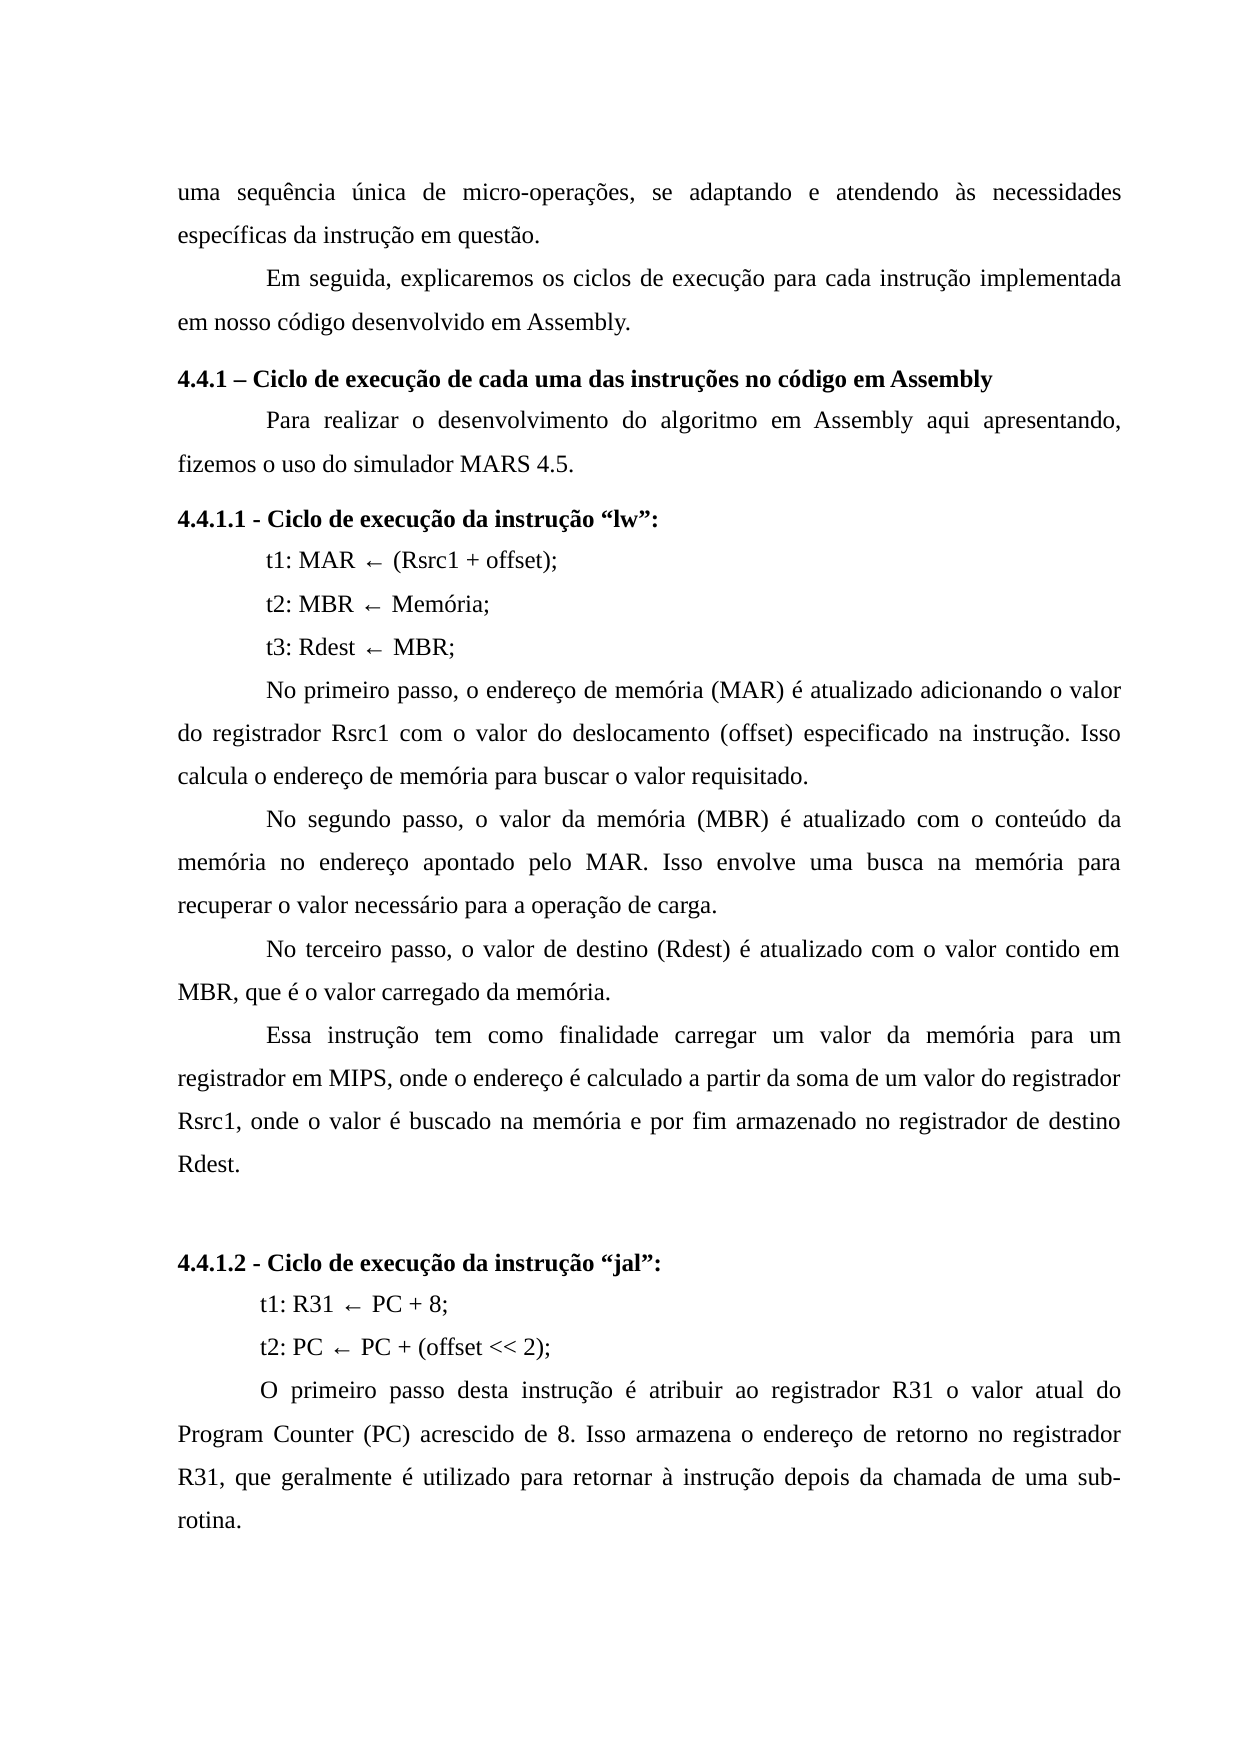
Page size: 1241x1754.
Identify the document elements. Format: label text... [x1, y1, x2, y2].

text t2: PC ← PC + (offset << 2); [177, 1332, 1122, 1361]
text t1: MAR ← (Rsrc1 + offset); [177, 546, 1122, 574]
subtitle 4.4.1.1 - Ciclo de execução da instrução “lw”: [177, 504, 1122, 533]
text No primeiro passo, o endereço de memória (MAR) é atualizado adicionando o valor do registrador Rsrc1 com o valor do deslocamento (offset) especificado na instrução. Isso calcula o endereço de memória para buscar o valor requisitado. [177, 675, 1122, 790]
text t2: MBR ← Memória; [177, 589, 1122, 617]
subtitle 4.4.1.2 - Ciclo de execução da instrução “jal”: [177, 1248, 1122, 1277]
text No segundo passo, o valor da memória (MBR) é atualizado com o conteúdo da memória no endereço apontado pelo MAR. Isso envolve uma busca na memória para recuperar o valor necessário para a operação de carga. [177, 804, 1122, 919]
text t3: Rdest ← MBR; [177, 632, 1122, 661]
text O primeiro passo desta instrução é atribuir ao registrador R31 o valor atual do Program Counter (PC) acrescido de 8. Isso armazena o endereço de retorno no registrador R31, que geralmente é utilizado para retornar à instrução depois da chamada de uma sub-rotina. [177, 1376, 1122, 1534]
text t1: R31 ← PC + 8; [177, 1289, 1122, 1318]
subtitle 4.4.1 – Ciclo de execução de cada uma das instruções no código em Assembly [177, 364, 1122, 393]
text uma sequência única de micro-operações, se adaptando e atendendo às necessidades específicas da instrução em questão. [177, 177, 1122, 249]
text Em seguida, explicaremos os ciclos de execução para cada instrução implementada em nosso código desenvolvido em Assembly. [177, 263, 1122, 335]
text Para realizar o desenvolvimento do algoritmo em Assembly aqui apresentando, fizemos o uso do simulador MARS 4.5. [177, 406, 1122, 477]
text No terceiro passo, o valor de destino (Rdest) é atualizado com o valor contido em MBR, que é o valor carregado da memória. [177, 934, 1122, 1006]
text Essa instrução tem como finalidade carregar um valor da memória para um registrador em MIPS, onde o endereço é calculado a partir da soma de um valor do registrador Rsrc1, onde o valor é buscado na memória e por fim armazenado no registrador de destino Rdest. [177, 1020, 1122, 1178]
